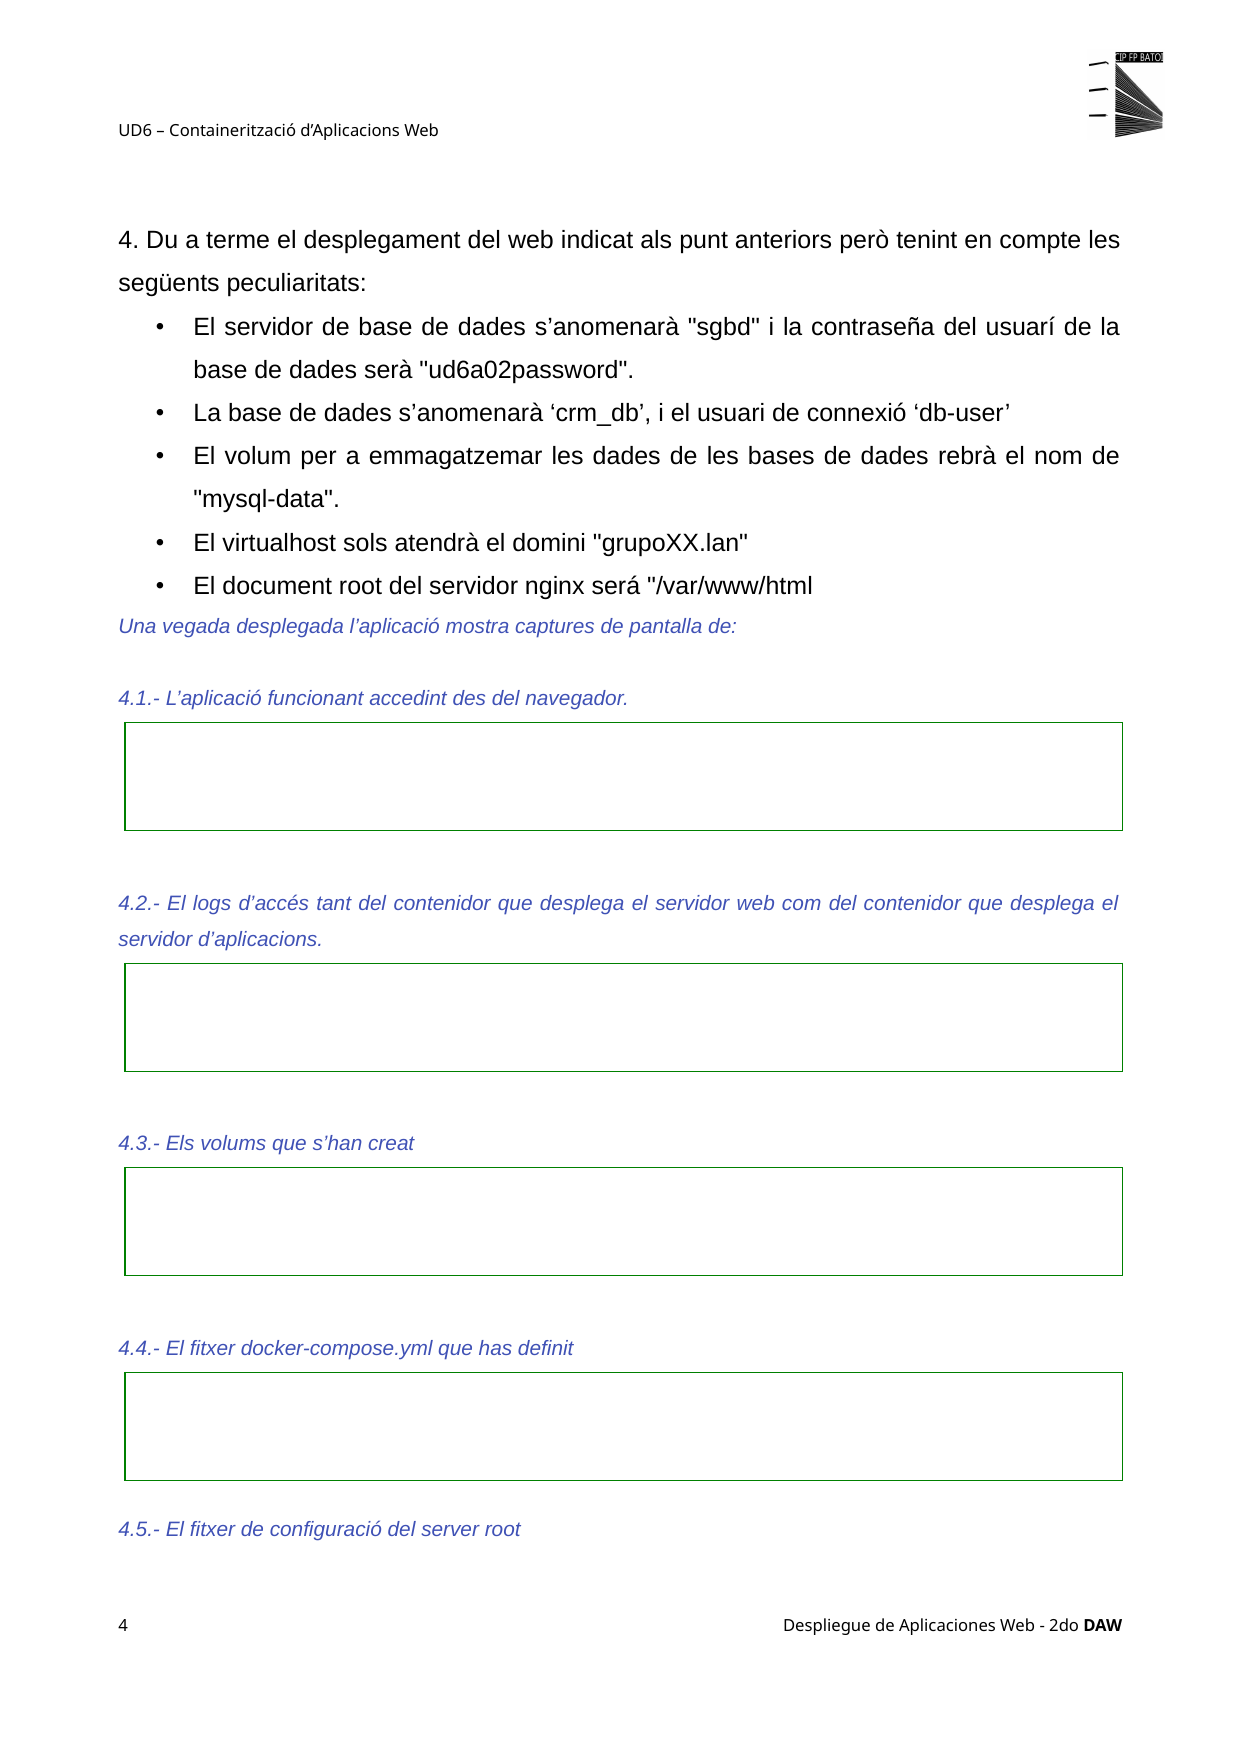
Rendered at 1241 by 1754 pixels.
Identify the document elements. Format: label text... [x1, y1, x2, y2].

list 4.2.- El logs d’accés tant del contenidor que desplega el servidor web com del contenidor que desplega el servidor d’aplicacions. [118, 891, 1122, 950]
list El virtualhost sols atendrà el domini "grupoXX.lan" [156, 527, 1122, 556]
list La base de dades s’anomenarà ‘crm_db’, i el usuari de connexió ‘db-user’ [156, 398, 1122, 427]
list El document root del servidor nginx será "/var/www/html [156, 571, 1122, 599]
list 4.5.- El fitxer de configuració del server root [118, 1517, 1122, 1541]
list 4.4.- El fitxer docker-compose.yml que has definit [118, 1336, 1122, 1360]
list 4.1.- L’aplicació funcionant accedint des del navegador. [118, 686, 1122, 710]
text 4. Du a terme el desplegament del web indicat als punt anteriors però tenint en compte les següents peculiaritats: [118, 225, 1122, 297]
picture [1087, 49, 1165, 140]
table_header [126, 723, 1122, 830]
table_header [126, 1168, 1122, 1275]
list El servidor de base de dades s’anomenarà "sgbd" i la contraseña del usuarí de la base de dades serà "ud6a02password". [156, 312, 1122, 383]
list El volum per a emmagatzemar les dades de les bases de dades rebrà el nom de "mysql-data". [156, 441, 1122, 513]
list 4.3.- Els volums que s’han creat [118, 1131, 1122, 1155]
table_header [126, 964, 1122, 1071]
table_header [126, 1373, 1122, 1480]
list Una vegada desplegada l’aplicació mostra captures de pantalla de: [118, 614, 1122, 638]
